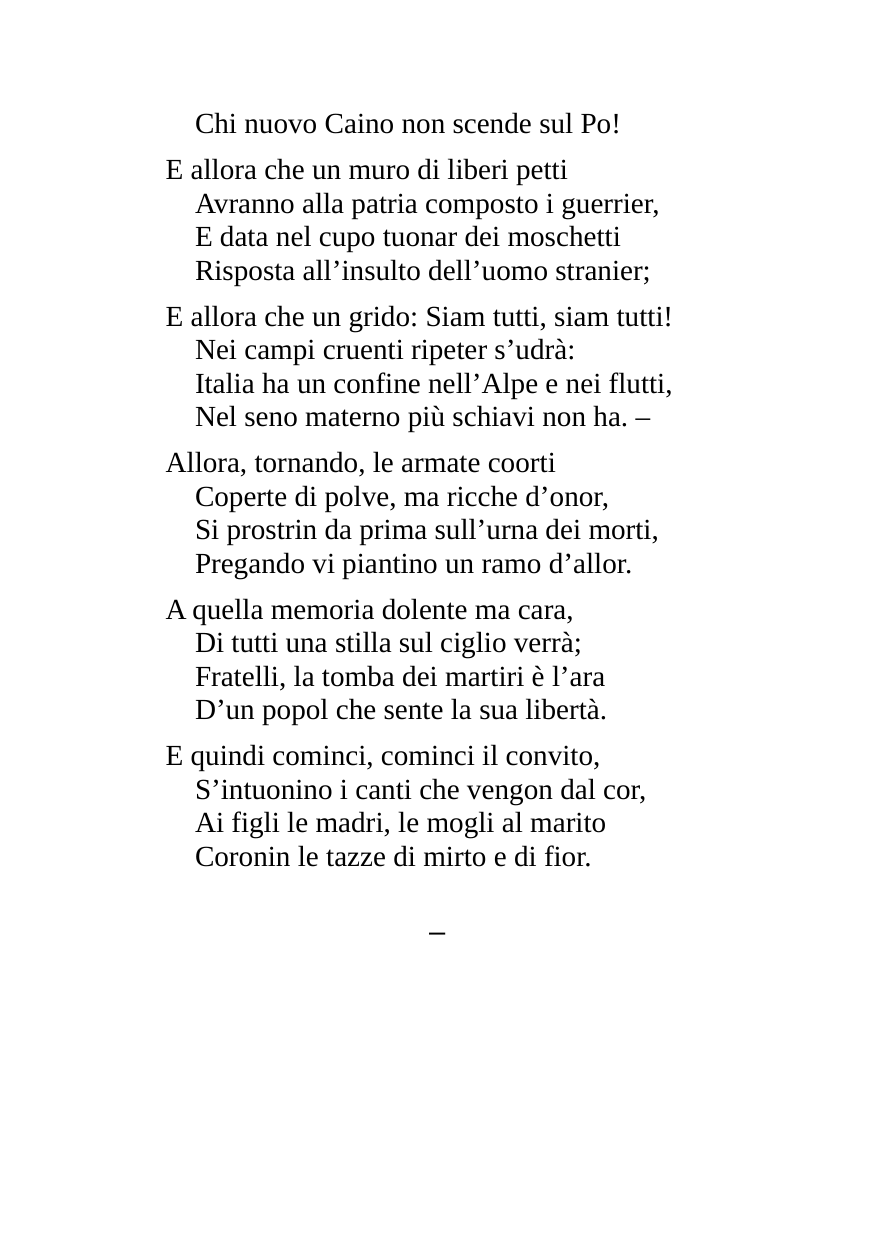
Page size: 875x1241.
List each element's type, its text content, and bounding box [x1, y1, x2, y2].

text E allora che un grido: Siam tutti, siam tutti! Nei campi cruenti ripeter s’udrà: Italia ha un confine nell’Alpe e nei flutti, Nel seno materno più schiavi non ha. – [165, 299, 768, 433]
subtitle – [106, 914, 768, 948]
text A quella memoria dolente ma cara, Di tutti una stilla sul ciglio verrà; Fratelli, la tomba dei martiri è l’ara D’un popol che sente la sua libertà. [165, 592, 768, 726]
text E allora che un muro di liberi petti Avranno alla patria composto i guerrier, E data nel cupo tuonar dei moschetti Risposta all’insulto dell’uomo stranier; [165, 152, 768, 286]
text E quindi cominci, cominci il convito, S’intuonino i canti che vengon dal cor, Ai figli le madri, le mogli al marito Coronin le tazze di mirto e di fior. [165, 738, 768, 873]
text Allora, tornando, le armate coorti Coperte di polve, ma ricche d’onor, Si prostrin da prima sull’urna dei morti, Pregando vi piantino un ramo d’allor. [165, 445, 768, 579]
text Chi nuovo Caino non scende sul Po! [165, 106, 768, 140]
